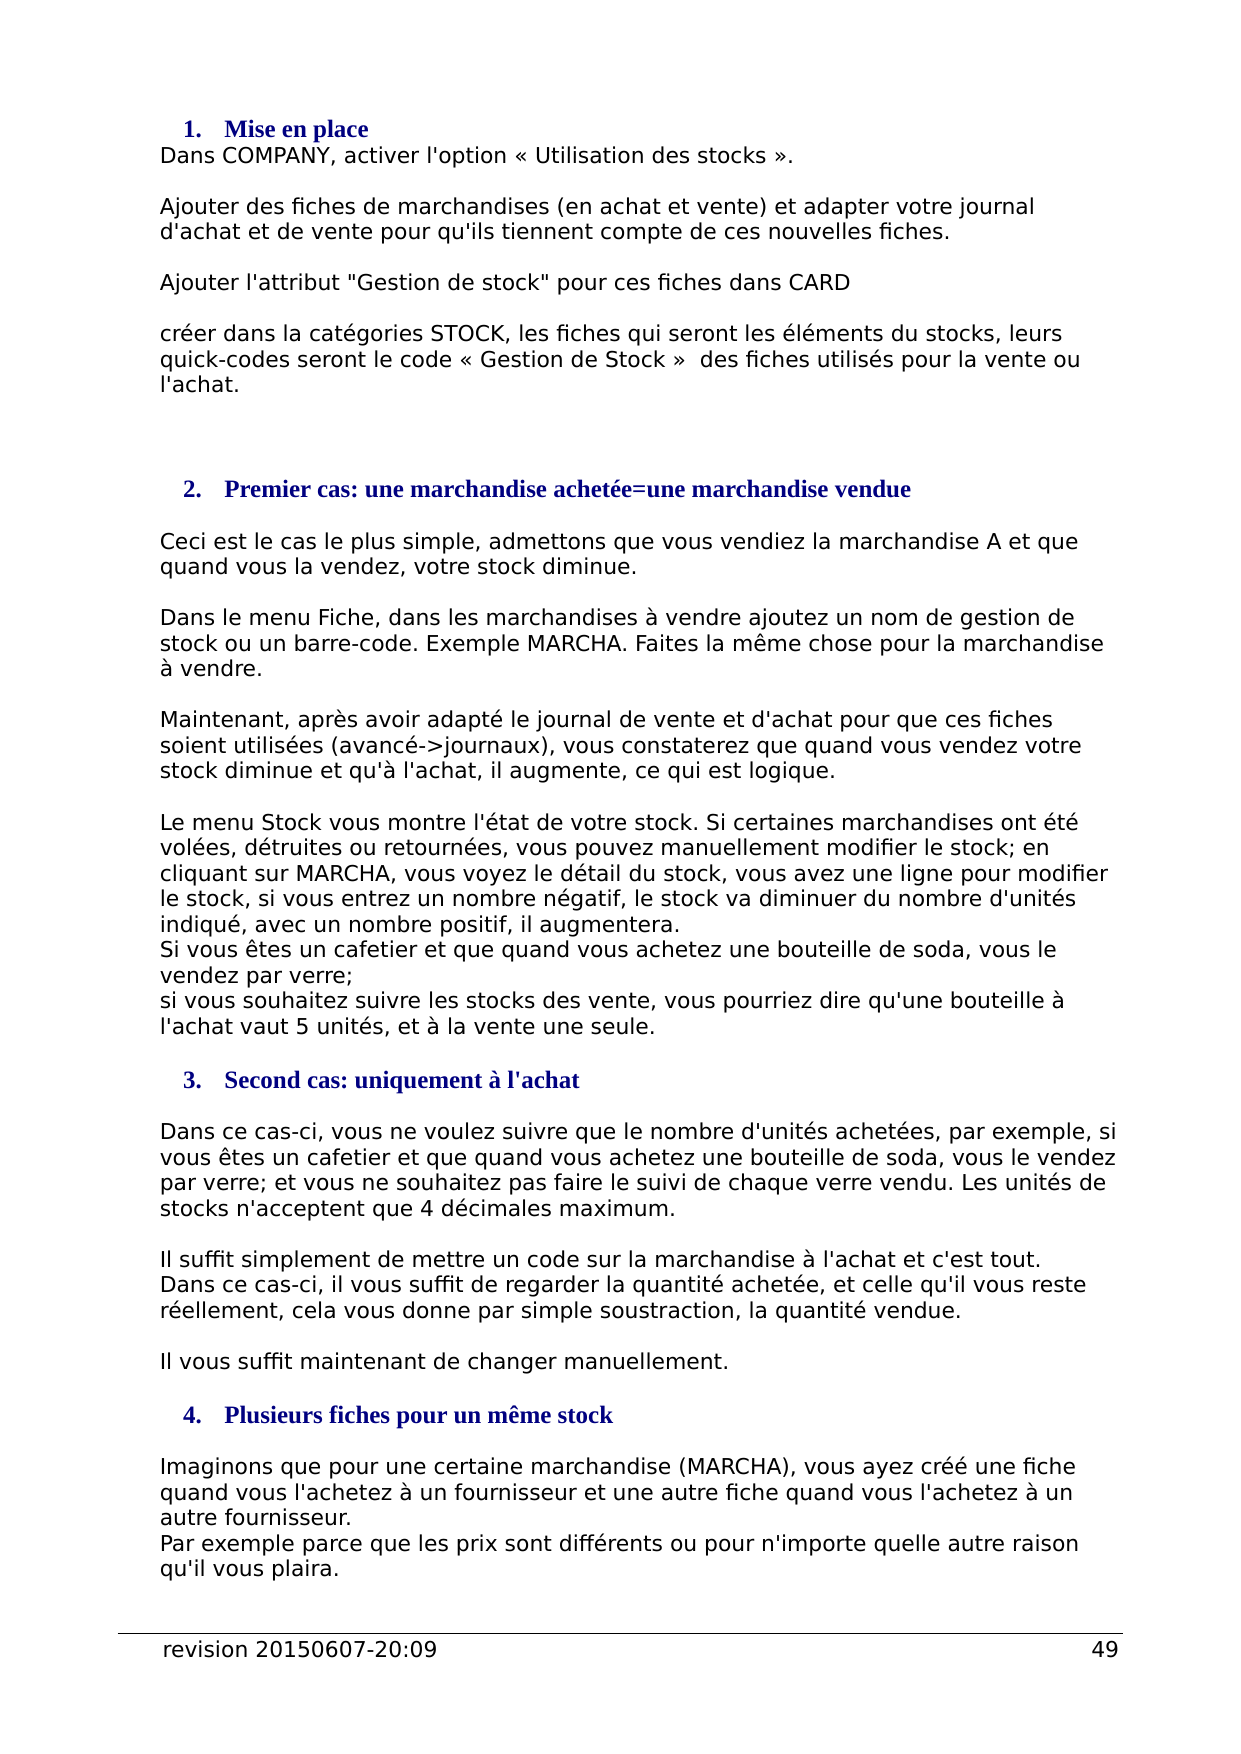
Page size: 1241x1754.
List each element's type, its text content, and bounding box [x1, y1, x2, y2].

subtitle Premier cas: une marchandise achetée=une marchandise vendue [177, 474, 1123, 503]
text Le menu Stock vous montre l'état de votre stock. Si certaines marchandises ont été volées, détruites ou retournées, vous pouvez manuellement modifier le stock; en cliquant sur MARCHA, vous voyez le détail du stock, vous avez une ligne pour modifier le stock, si vous entrez un nombre négatif, le stock va diminuer du nombre d'unités indiqué, avec un nombre positif, il augmentera. [159, 809, 1123, 937]
text Maintenant, après avoir adapté le journal de vente et d'achat pour que ces fiches soient utilisées (avancé->journaux), vous constaterez que quand vous vendez votre stock diminue et qu'à l'achat, il augmente, ce qui est logique. [159, 707, 1123, 784]
subtitle Mise en place [177, 114, 1123, 143]
text Il suffit simplement de mettre un code sur la marchandise à l'achat et c'est tout. [159, 1247, 1123, 1272]
subtitle Second cas: uniquement à l'achat [177, 1065, 1123, 1093]
text créer dans la catégories STOCK, les fiches qui seront les éléments du stocks, leurs quick-codes seront le code « Gestion de Stock » des fiches utilisés pour la vente ou l'achat. [159, 321, 1123, 398]
text Par exemple parce que les prix sont différents ou pour n'importe quelle autre raison qu'il vous plaira. [159, 1531, 1123, 1582]
text Ajouter des fiches de marchandises (en achat et vente) et adapter votre journal d'achat et de vente pour qu'ils tiennent compte de ces nouvelles fiches. [159, 194, 1123, 245]
text Il vous suffit maintenant de changer manuellement. [159, 1349, 1123, 1374]
text Imaginons que pour une certaine marchandise (MARCHA), vous ayez créé une fiche quand vous l'achetez à un fournisseur et une autre fiche quand vous l'achetez à un autre fournisseur. [159, 1454, 1123, 1531]
subtitle Plusieurs fiches pour un même stock [177, 1400, 1123, 1428]
text si vous souhaitez suivre les stocks des vente, vous pourriez dire qu'une bouteille à l'achat vaut 5 unités, et à la vente une seule. [159, 988, 1123, 1039]
text Ceci est le cas le plus simple, admettons que vous vendiez la marchandise A et que quand vous la vendez, votre stock diminue. [159, 529, 1123, 580]
text Dans COMPANY, activer l'option « Utilisation des stocks ». [159, 143, 1123, 168]
text Si vous êtes un cafetier et que quand vous achetez une bouteille de soda, vous le vendez par verre; [159, 937, 1123, 988]
text Dans ce cas-ci, vous ne voulez suivre que le nombre d'unités achetées, par exemple, si vous êtes un cafetier et que quand vous achetez une bouteille de soda, vous le vendez par verre; et vous ne souhaitez pas faire le suivi de chaque verre vendu. Les unités de stocks n'acceptent que 4 décimales maximum. [159, 1119, 1123, 1221]
text Dans le menu Fiche, dans les marchandises à vendre ajoutez un nom de gestion de stock ou un barre-code. Exemple MARCHA. Faites la même chose pour la marchandise à vendre. [159, 605, 1123, 682]
text Ajouter l'attribut "Gestion de stock" pour ces fiches dans CARD [159, 270, 1123, 296]
text Dans ce cas-ci, il vous suffit de regarder la quantité achetée, et celle qu'il vous reste réellement, cela vous donne par simple soustraction, la quantité vendue. [159, 1272, 1123, 1323]
